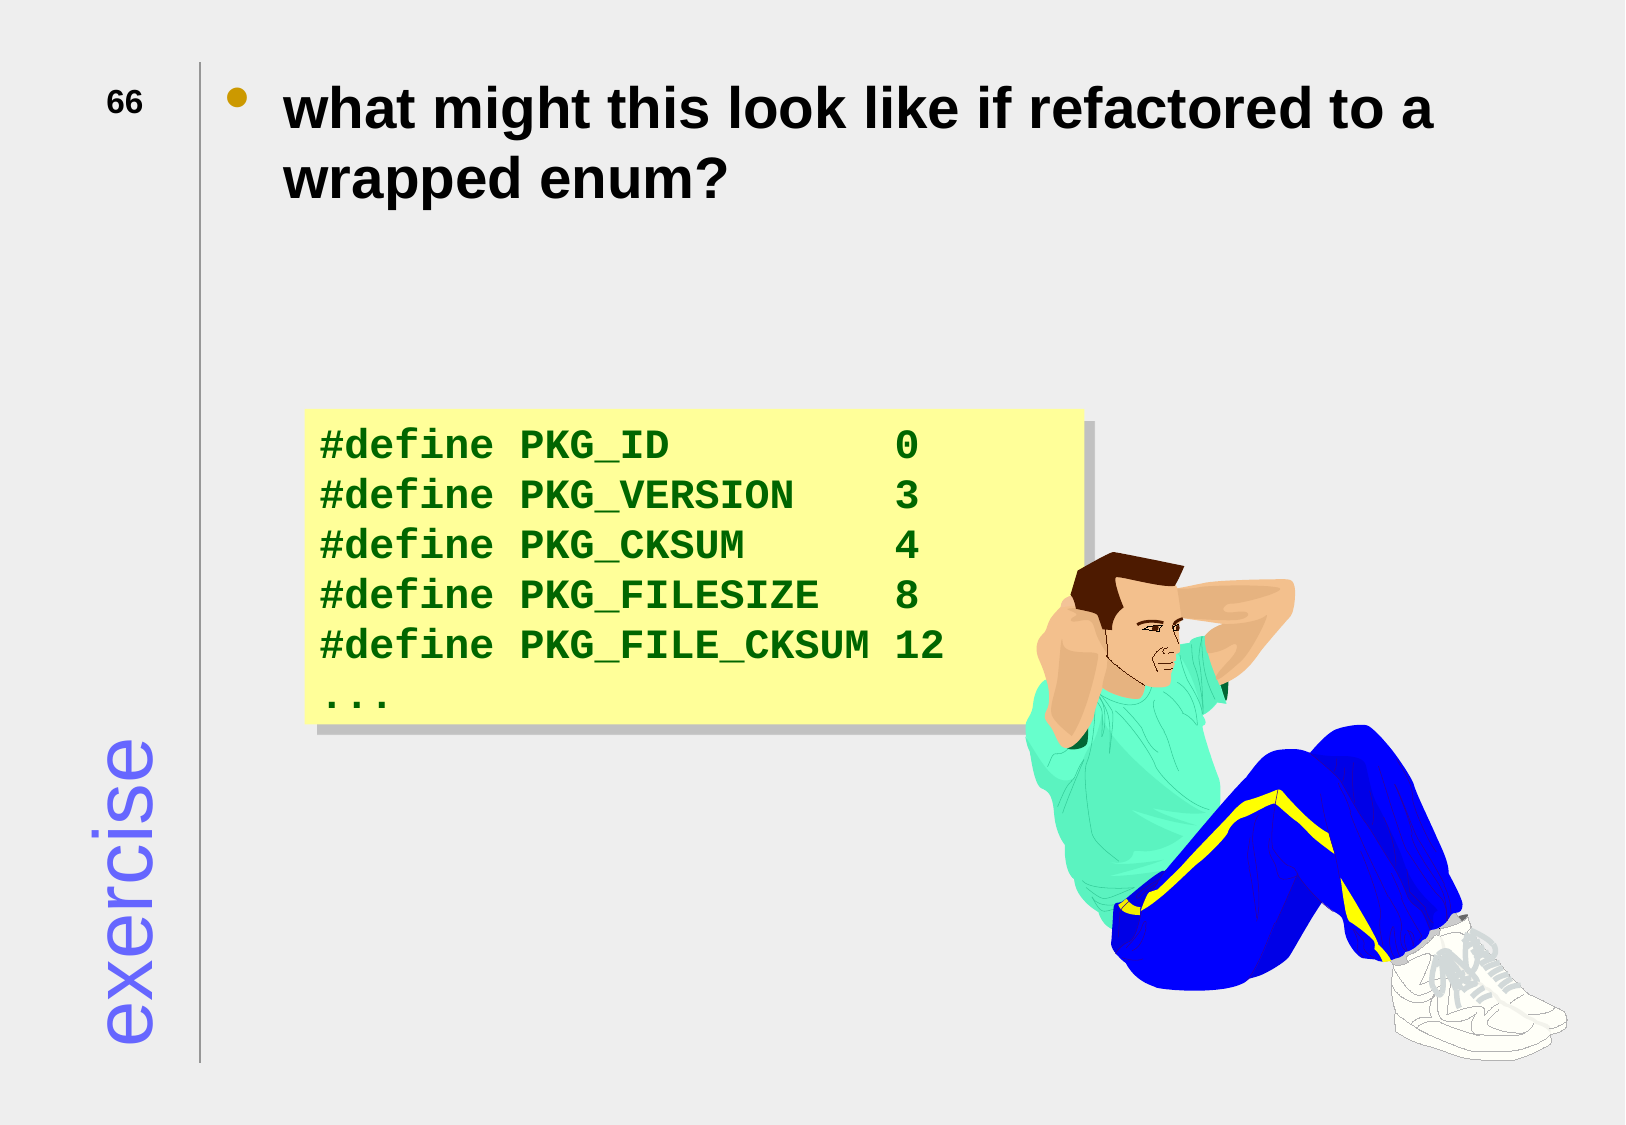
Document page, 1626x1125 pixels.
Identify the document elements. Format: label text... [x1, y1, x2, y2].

text_box [1025, 552, 1566, 1060]
text_box [1469, 948, 1474, 967]
text_box [1435, 967, 1440, 989]
title exercise [50, 187, 188, 1063]
text_box [1250, 876, 1322, 979]
list what might this look like if refactored to a wrapped enum? [212, 62, 1550, 1063]
